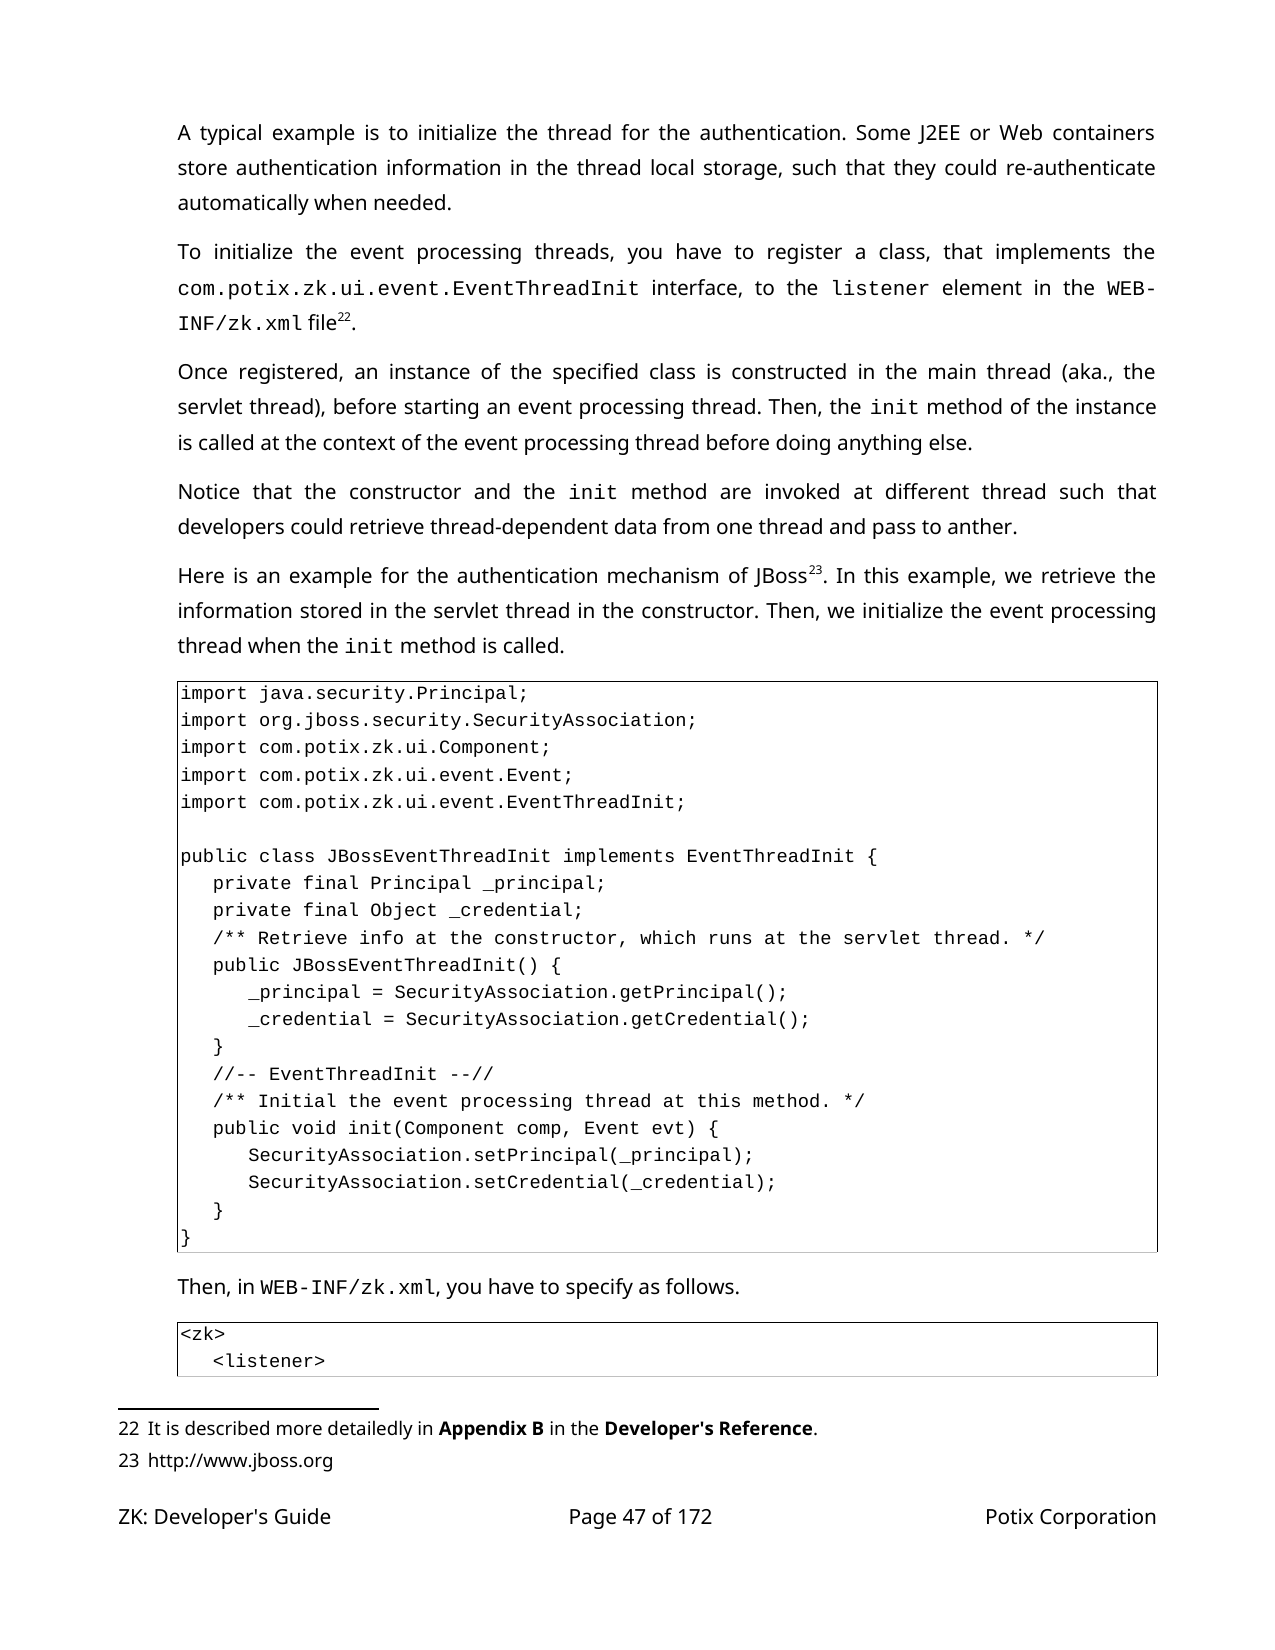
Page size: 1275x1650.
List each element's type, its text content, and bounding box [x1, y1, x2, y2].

text A typical example is to initialize the thread for the authentication. Some J2EE or Web containers store authentication information in the thread local storage, such that they could re-authenticate automatically when needed. [177, 118, 1157, 217]
text } [178, 1034, 1157, 1058]
text Then, in WEB-INF/zk.xml, you have to specify as follows. [177, 1272, 1157, 1301]
text /** Retrieve info at the constructor, which runs at the servlet thread. */ [178, 926, 1157, 950]
text Once registered, an instance of the specified class is constructed in the main thread (aka., the servlet thread), before starting an event processing thread. Then, the init method of the instance is called at the context of the event processing thread before doing anything else. [177, 357, 1157, 456]
text http://www.jboss.org [118, 1447, 1157, 1473]
text } [178, 1224, 1157, 1252]
text SecurityAssociation.setPrincipal(_principal); [178, 1143, 1157, 1167]
text SecurityAssociation.setCredential(_credential); [178, 1170, 1157, 1194]
text <listener> [178, 1349, 1157, 1376]
text /** Initial the event processing thread at this method. */ [178, 1089, 1157, 1113]
text } [178, 1197, 1157, 1222]
text import com.potix.zk.ui.event.Event; [178, 762, 1157, 787]
text _credential = SecurityAssociation.getCredential(); [178, 1007, 1157, 1031]
text public void init(Component comp, Event evt) { [178, 1116, 1157, 1140]
text public JBossEventThreadInit() { [178, 953, 1157, 977]
text //-- EventThreadInit --// [178, 1061, 1157, 1086]
text public class JBossEventThreadInit implements EventThreadInit { [178, 844, 1157, 868]
text To initialize the event processing threads, you have to register a class, that implements the com.potix.zk.ui.event.EventThreadInit interface, to the listener element in the WEB-INF/zk.xml file. [177, 237, 1157, 337]
text import com.potix.zk.ui.Component; [178, 735, 1157, 759]
text private final Principal _principal; [178, 871, 1157, 895]
text _principal = SecurityAssociation.getPrincipal(); [178, 980, 1157, 1004]
text Here is an example for the authentication mechanism of JBoss. In this example, we retrieve the information stored in the servlet thread in the constructor. Then, we initialize the event processing thread when the init method is called. [177, 561, 1157, 660]
text import org.jboss.security.SecurityAssociation; [178, 708, 1157, 732]
text import java.security.Principal; [178, 682, 1157, 705]
text <zk> [178, 1323, 1157, 1346]
text private final Object _credential; [178, 898, 1157, 923]
text It is described more detailedly in Appendix B in the Developer's Reference. [118, 1416, 1157, 1441]
text Notice that the constructor and the init method are invoked at different thread such that developers could retrieve thread-dependent data from one thread and pass to anther. [177, 477, 1157, 541]
text import com.potix.zk.ui.event.EventThreadInit; [178, 789, 1157, 814]
